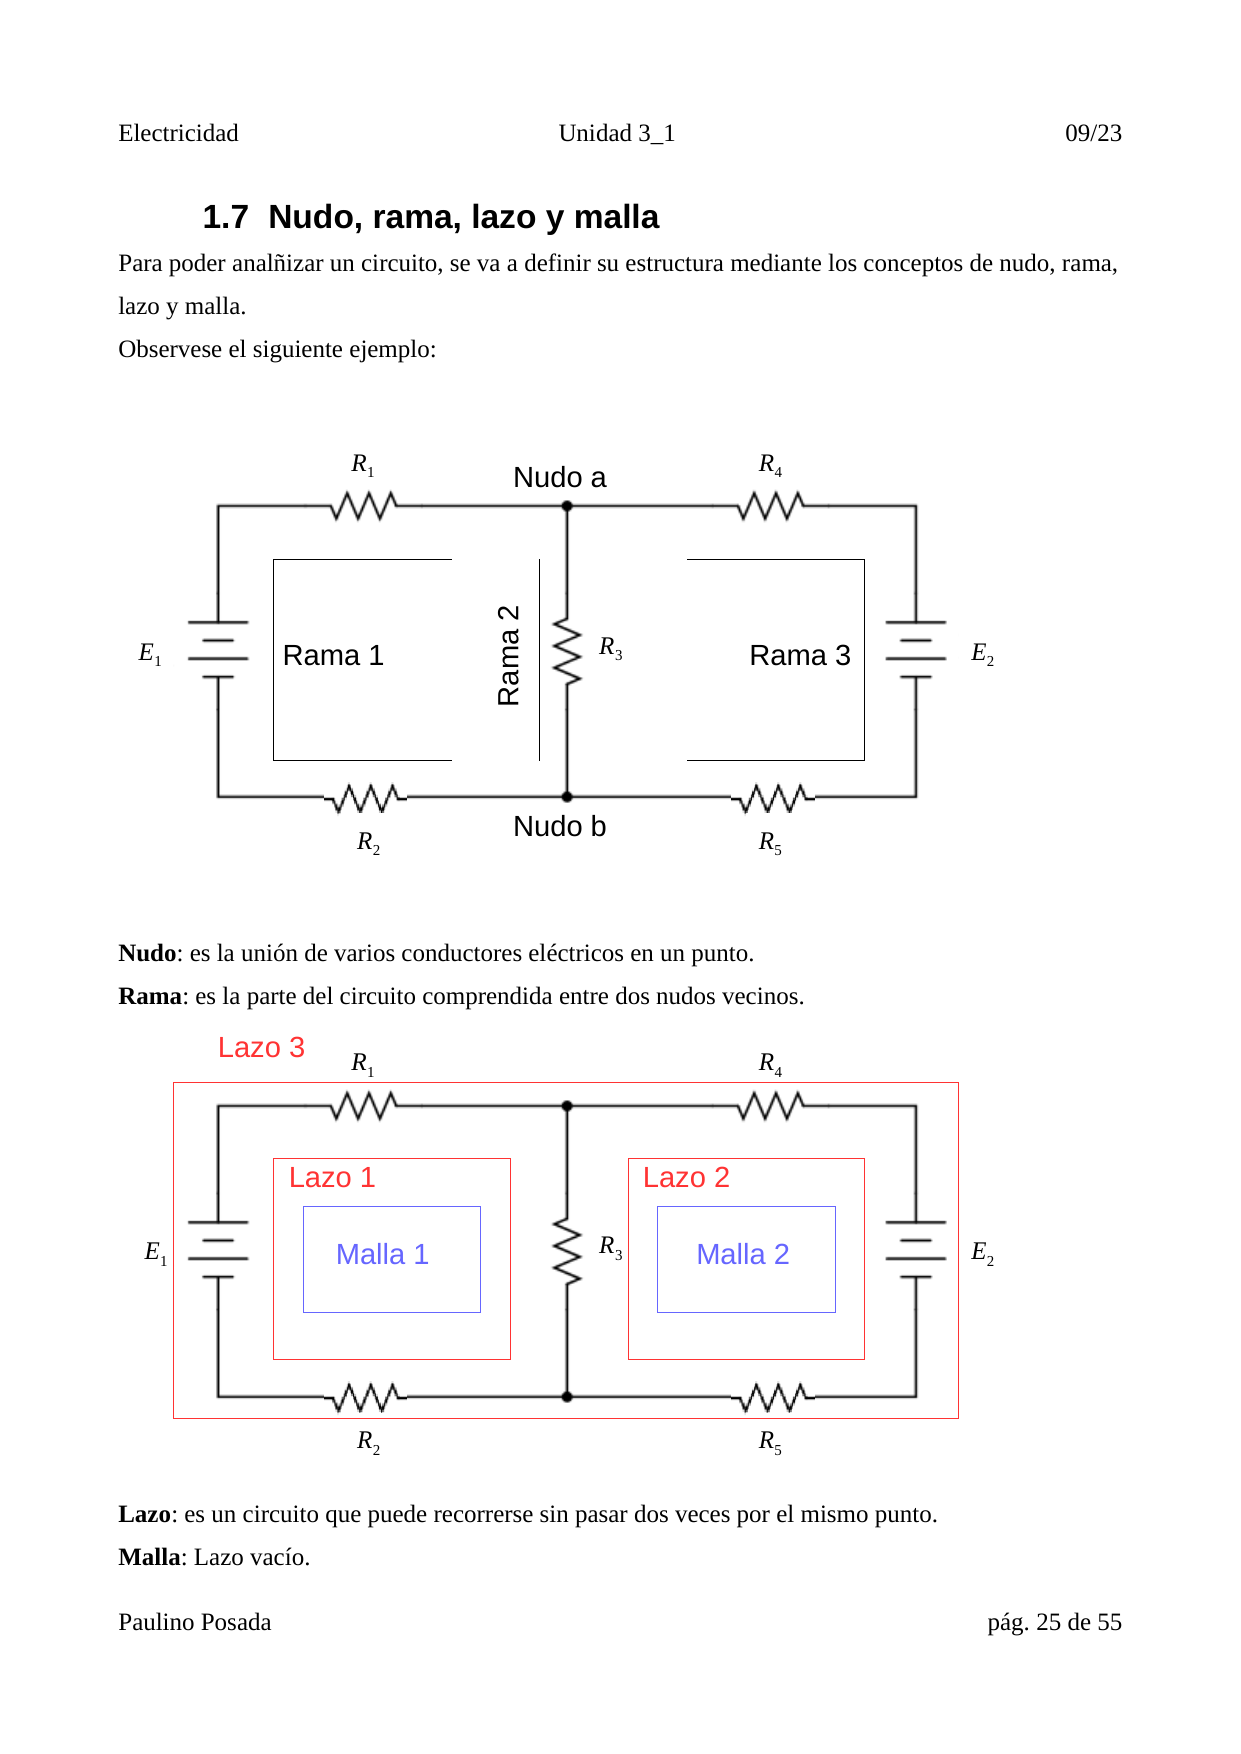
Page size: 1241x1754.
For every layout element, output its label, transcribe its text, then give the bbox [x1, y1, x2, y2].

subtitle Nudo, rama, lazo y malla [193, 197, 1122, 236]
text Rama: es la parte del circuito comprendida entre dos nudos vecinos. [118, 981, 1122, 1010]
text Nudo: es la unión de varios conductores eléctricos en un punto. [118, 938, 1122, 967]
text Malla: Lazo vacío. [118, 1542, 1122, 1571]
picture [794, 1419, 815, 1428]
picture [794, 1046, 1008, 1417]
picture [174, 1083, 958, 1418]
picture [268, 1046, 276, 1055]
picture [118, 1046, 338, 1417]
text Observese el siguiente ejemplo: [118, 334, 1122, 363]
picture [238, 1049, 245, 1055]
picture [387, 1046, 746, 1082]
picture [392, 1419, 407, 1428]
text Para poder analñizar un circuito, se va a definir su estructura mediante los conceptos de nudo, rama, lazo y malla. [118, 248, 1122, 320]
picture [731, 1419, 746, 1428]
picture [324, 1419, 344, 1428]
picture [118, 446, 1008, 829]
text Lazo: es un circuito que puede recorrerse sin pasar dos veces por el mismo punto. [118, 1499, 1122, 1528]
